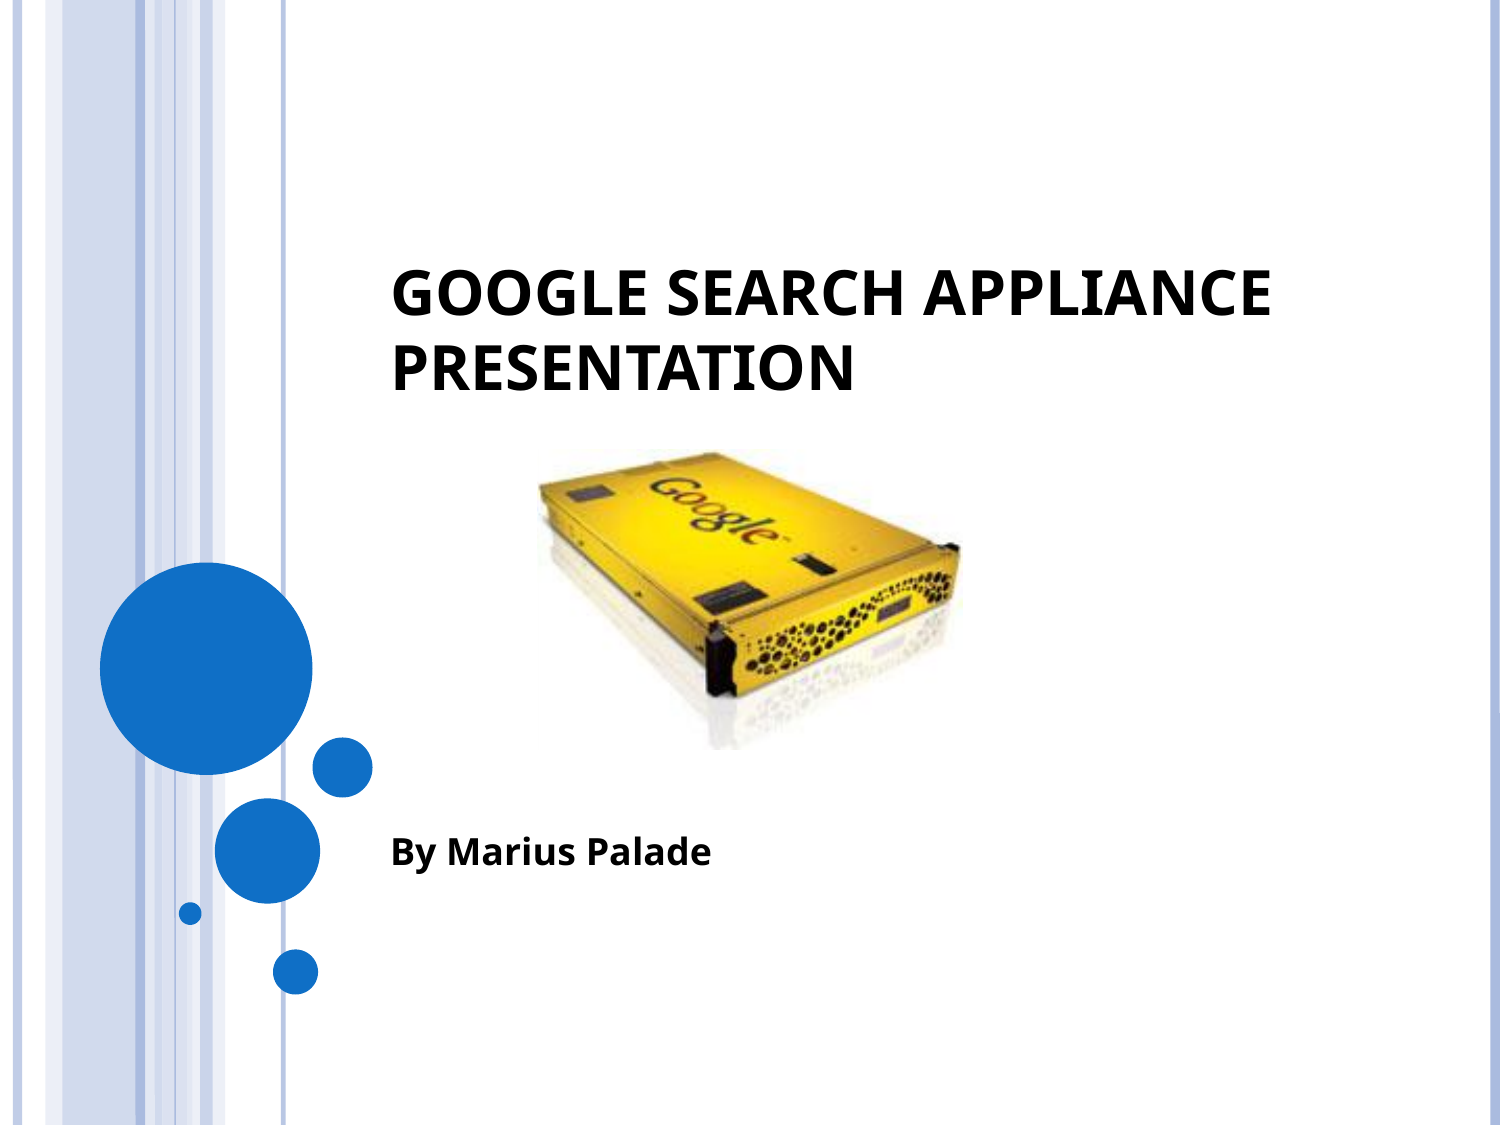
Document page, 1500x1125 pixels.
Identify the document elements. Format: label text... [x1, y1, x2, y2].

title Google Search Appliance presentation [375, 200, 1388, 411]
subtitle By Marius Palade [375, 820, 1388, 1046]
picture [537, 450, 963, 751]
